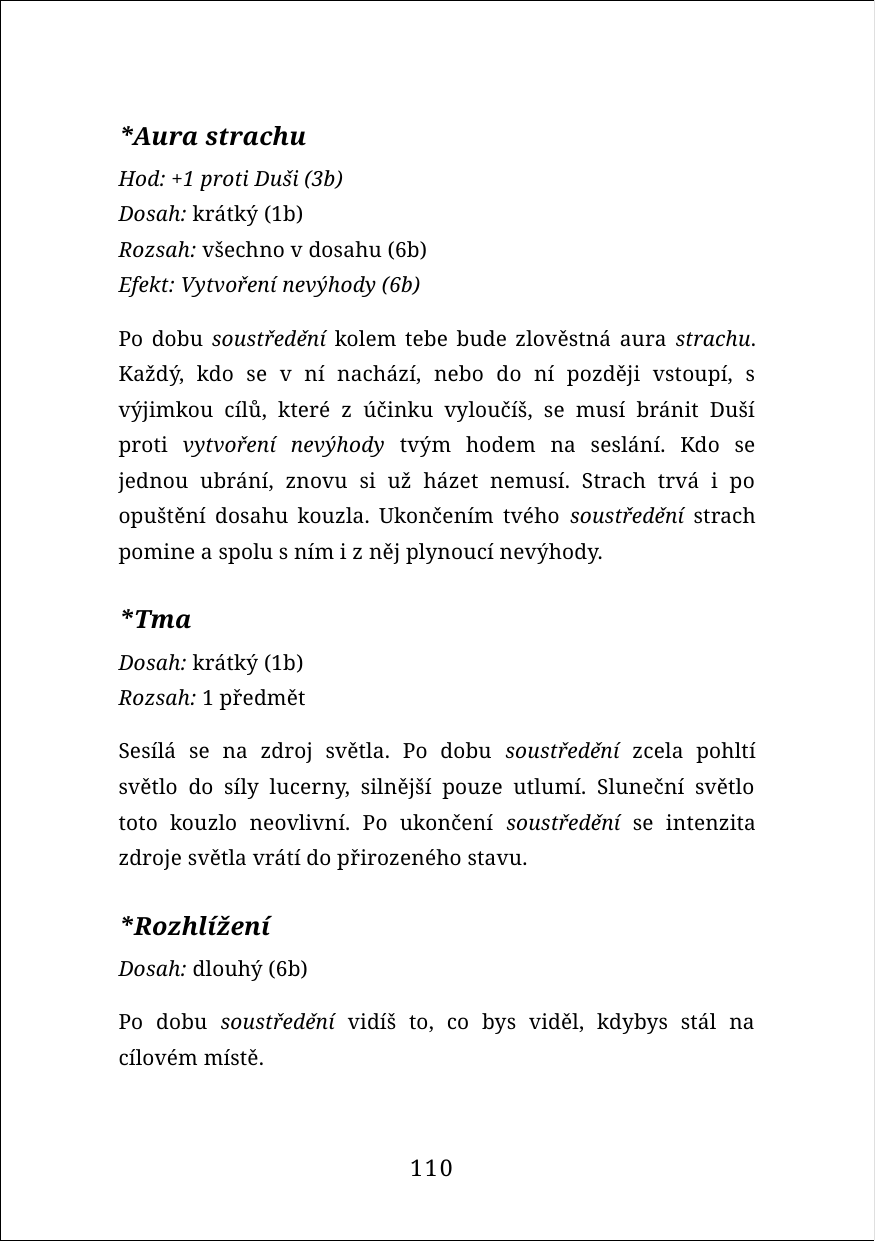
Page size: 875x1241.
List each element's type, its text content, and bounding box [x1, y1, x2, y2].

subtitle *Tma [118, 602, 756, 636]
subtitle *Aura strachu [118, 118, 756, 152]
subtitle *Rozhlížení [118, 908, 756, 942]
text Po dobu soustředění vidíš to, co bys viděl, kdybys stál na cílovém místě. [118, 1007, 756, 1071]
text Dosah: dlouhý (6b) [118, 954, 756, 982]
text Sesílá se na zdroj světla. Po dobu soustředění zcela pohltí světlo do síly lucerny, silnější pouze utlumí. Sluneční světlo toto kouzlo neovlivní. Po ukončení soustředění se intenzita zdroje světla vrátí do přirozeného stavu. [118, 737, 756, 872]
text Po dobu soustředění kolem tebe bude zlověstná aura strachu. Každý, kdo se v ní nachází, nebo do ní později vstoupí, s výjimkou cílů, které z účinku vyloučíš, se musí bránit Duší proti vytvoření nevýhody tvým hodem na seslání. Kdo se jednou ubrání, znovu si už házet nemusí. Strach trvá i po opuštění dosahu kouzla. Ukončením tvého soustředění strach pomine a spolu s ním i z něj plynoucí nevýhody. [118, 324, 756, 565]
text Hod: +1 proti Duši (3b) Dosah: krátký (1b) Rozsah: všechno v dosahu (6b) Efekt: Vytvoření nevýhody (6b) [118, 164, 756, 299]
text Dosah: krátký (1b) Rozsah: 1 předmět [118, 648, 756, 712]
